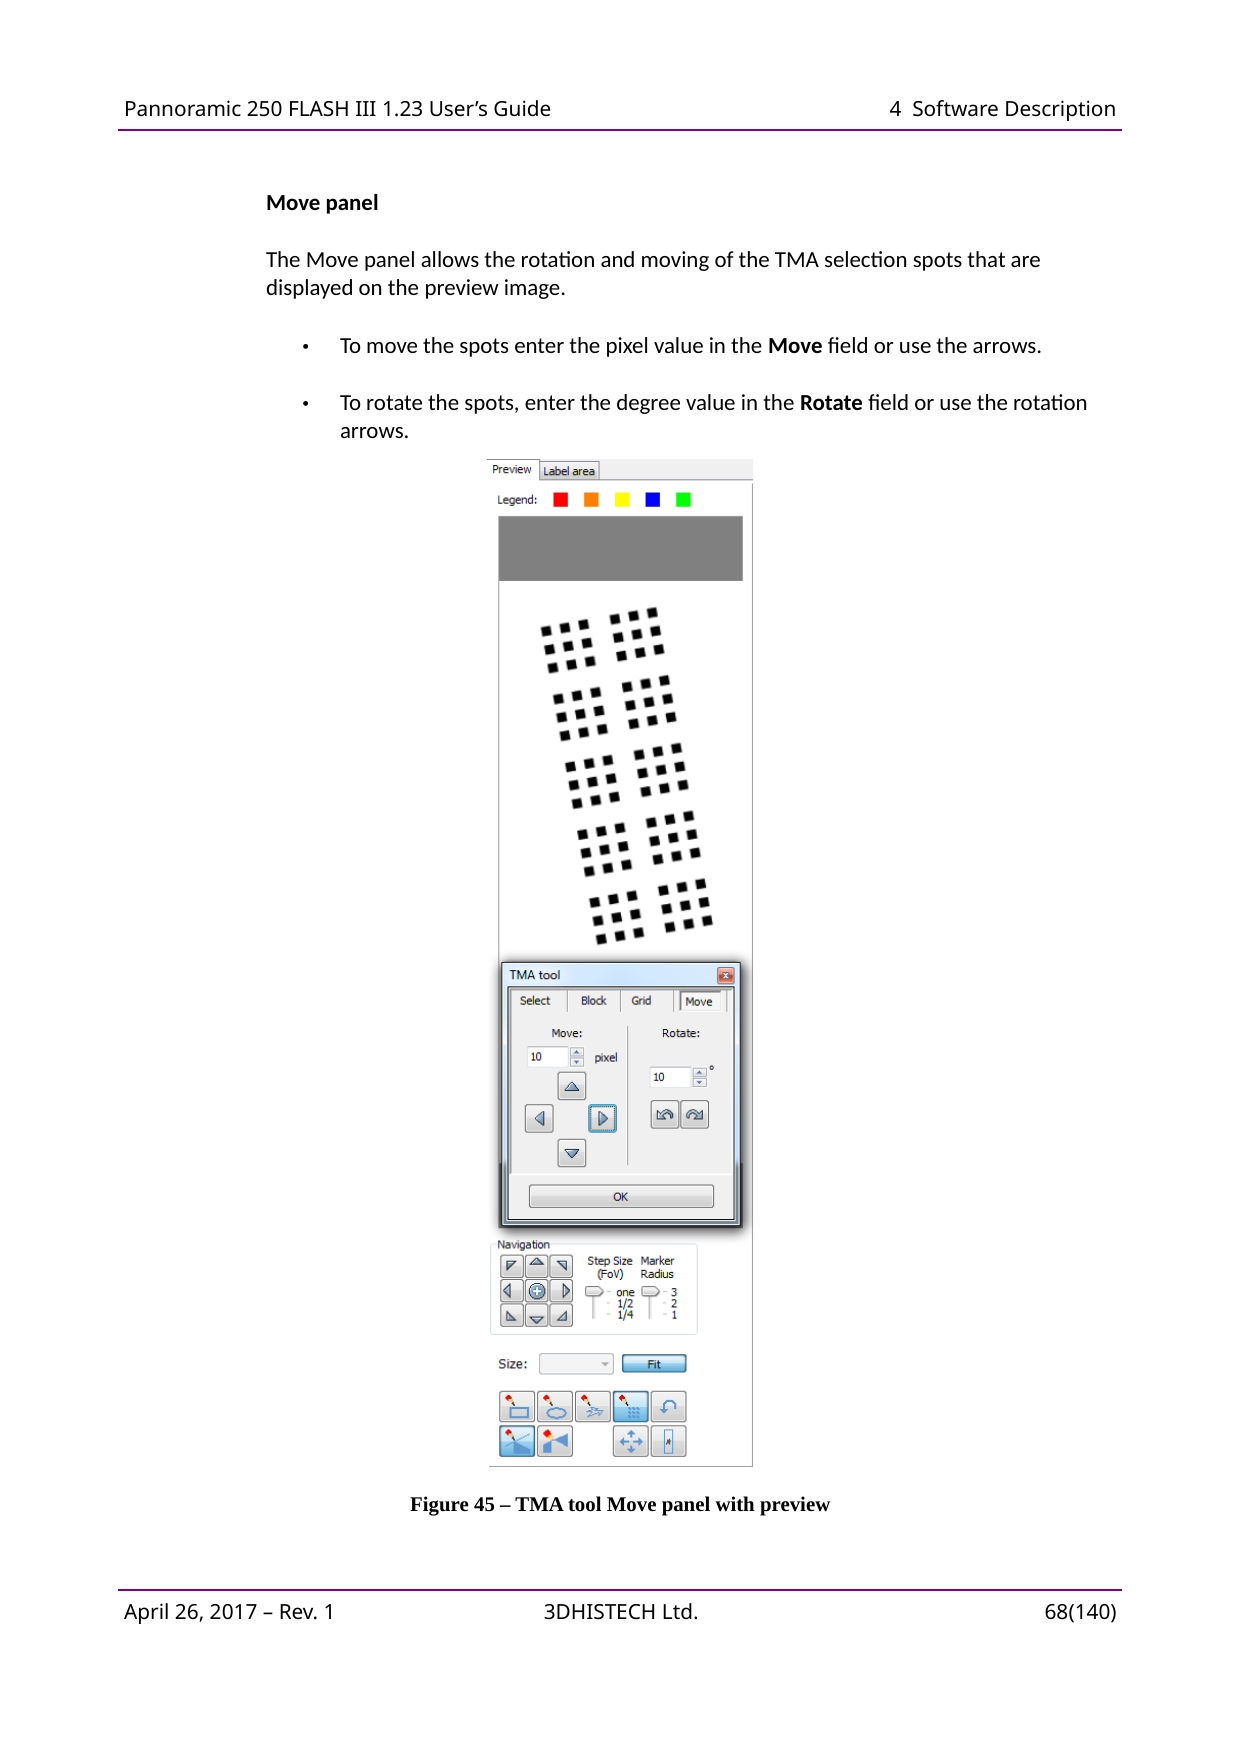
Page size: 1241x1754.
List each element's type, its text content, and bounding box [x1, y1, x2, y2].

text Figure 45 – TMA tool Move panel with preview [118, 1492, 1122, 1516]
text The Move panel allows the rotation and moving of the TMA selection spots that are displayed on the preview image. [266, 245, 1122, 301]
list To rotate the spots, enter the degree value in the Rotate field or use the rotation arrows. [302, 388, 1122, 444]
picture [486, 459, 754, 1468]
text Move panel [266, 188, 1122, 216]
list To move the spots enter the pixel value in the Move field or use the arrows. [302, 331, 1122, 359]
